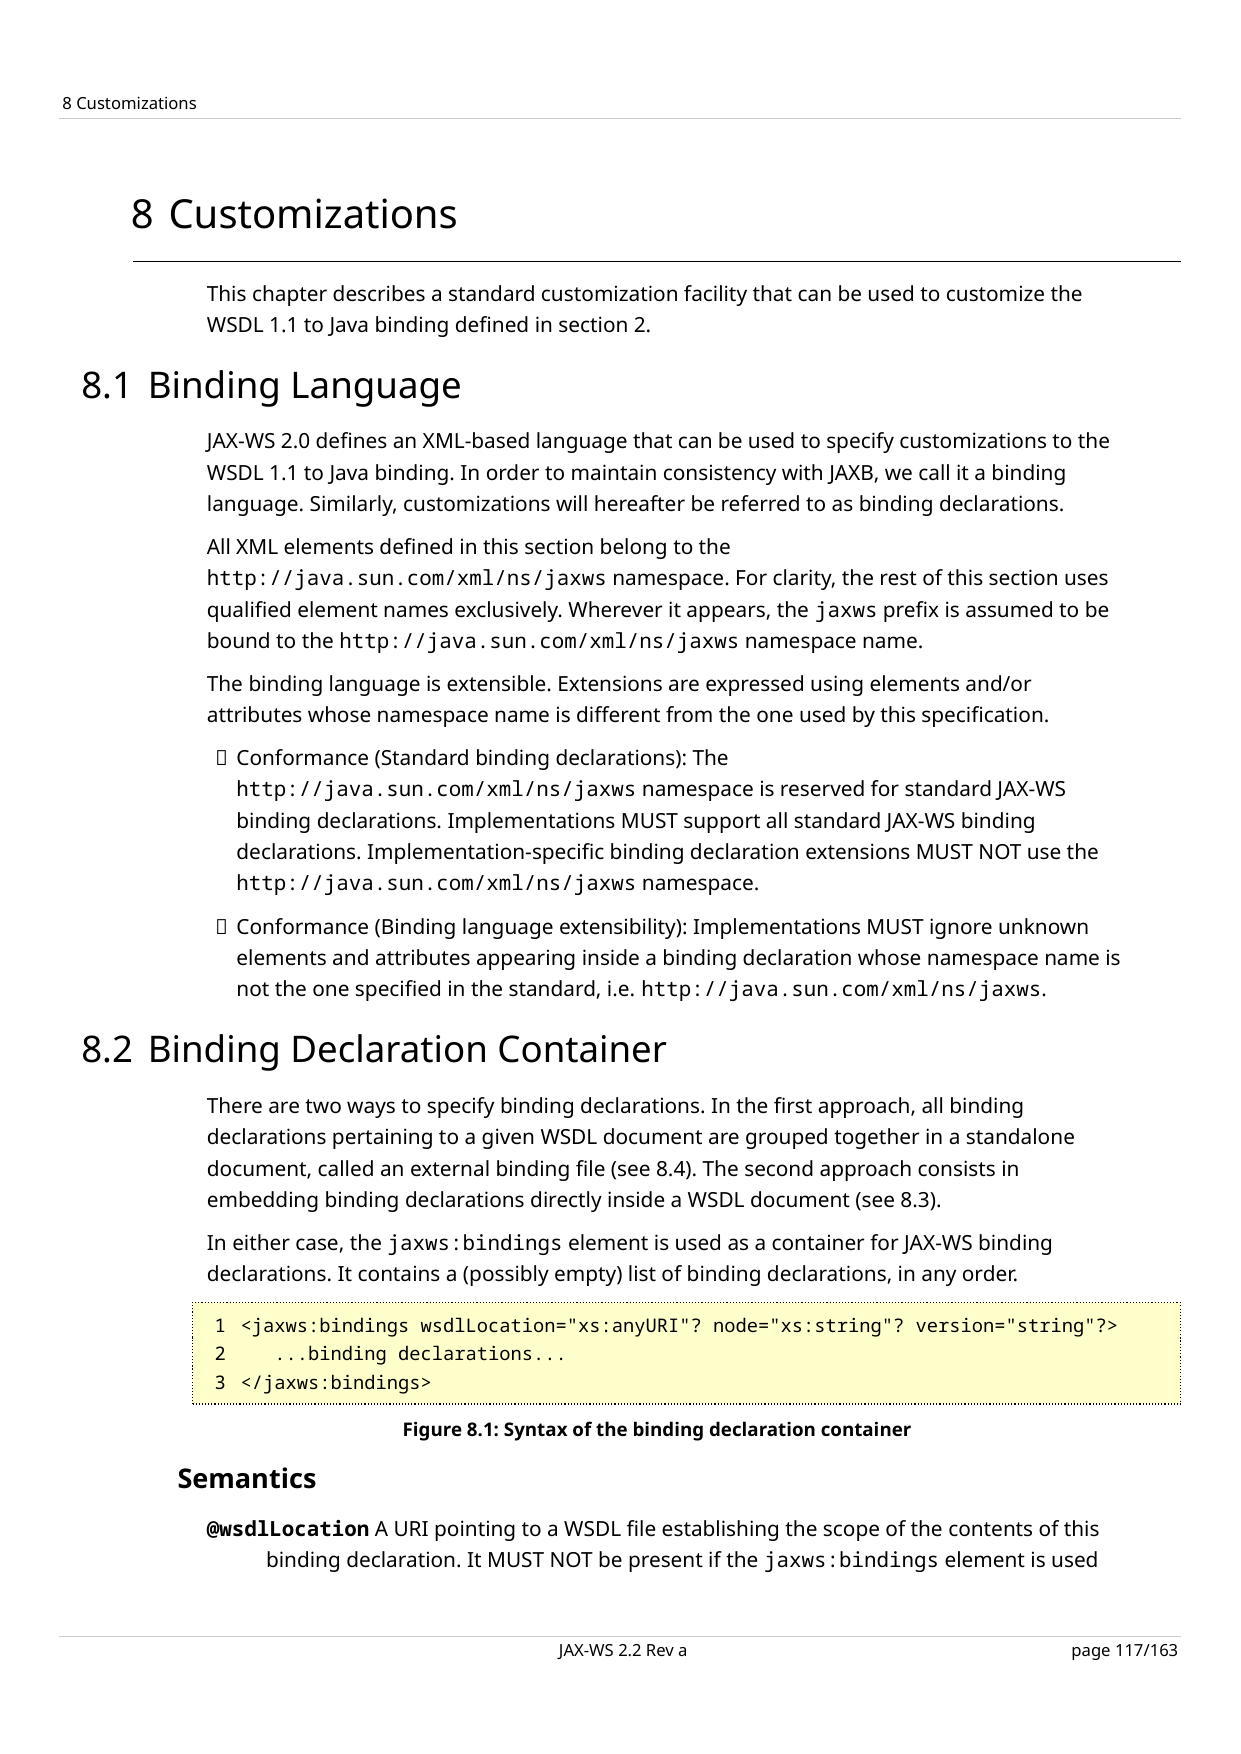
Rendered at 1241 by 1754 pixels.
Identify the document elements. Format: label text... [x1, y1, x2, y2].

subtitle Binding Declaration Container [133, 1023, 1181, 1073]
text JAX-WS 2.0 defines an XML-based language that can be used to specify customizations to the WSDL 1.1 to Java binding. In order to maintain consistency with JAXB, we call it a binding language. Similarly, customizations will hereafter be referred to as binding declarations. [207, 427, 1122, 518]
subtitle Binding Language [133, 359, 1181, 409]
text This chapter describes a standard customization facility that can be used to customize the WSDL 1.1 to Java binding defined in section 2. [207, 279, 1122, 338]
text All XML elements defined in this section belong to the http://java.sun.com/xml/ns/jaxws namespace. For clarity, the rest of this section uses qualified element names exclusively. Wherever it appears, the jaxws prefix is assumed to be bound to the http://java.sun.com/xml/ns/jaxws namespace name. [207, 532, 1122, 654]
text Semantics [177, 1459, 1181, 1496]
list ...binding declarations... [192, 1331, 1181, 1359]
list <jaxws:bindings wsdlLocation="xs:anyURI"? node="xs:string"? version="string"?> [192, 1302, 1181, 1331]
text Figure 8.1: Syntax of the binding declaration container [192, 1416, 1122, 1442]
text There are two ways to specify binding declarations. In the first approach, all binding declarations pertaining to a given WSDL document are grouped together in a standalone document, called an external binding file (see 8.4). The second approach consists in embedding binding declarations directly inside a WSDL document (see 8.3). [207, 1091, 1122, 1213]
list Conformance (Standard binding declarations): The http://java.sun.com/xml/ns/jaxws namespace is reserved for standard JAX-WS binding declarations. Implementations MUST support all standard JAX-WS binding declarations. Implementation-specific binding declaration extensions MUST NOT use the http://java.sun.com/xml/ns/jaxws namespace. [221, 743, 1122, 897]
text In either case, the jaxws:bindings element is used as a container for JAX-WS binding declarations. It contains a (possibly empty) list of binding declarations, in any order. [207, 1228, 1122, 1288]
list Conformance (Binding language extensibility): Implementations MUST ignore unknown elements and attributes appearing inside a binding declaration whose namespace name is not the one specified in the standard, i.e. http://java.sun.com/xml/ns/jaxws. [221, 912, 1122, 1003]
list </jaxws:bindings> [192, 1359, 1181, 1404]
subtitle Customizations [133, 165, 1181, 261]
text @wsdlLocation A URI pointing to a WSDL file establishing the scope of the contents of this binding declaration. It MUST NOT be present if the jaxws:bindings element is used [207, 1514, 1122, 1574]
text The binding language is extensible. Extensions are expressed using elements and/or attributes whose namespace name is different from the one used by this specification. [207, 669, 1122, 729]
